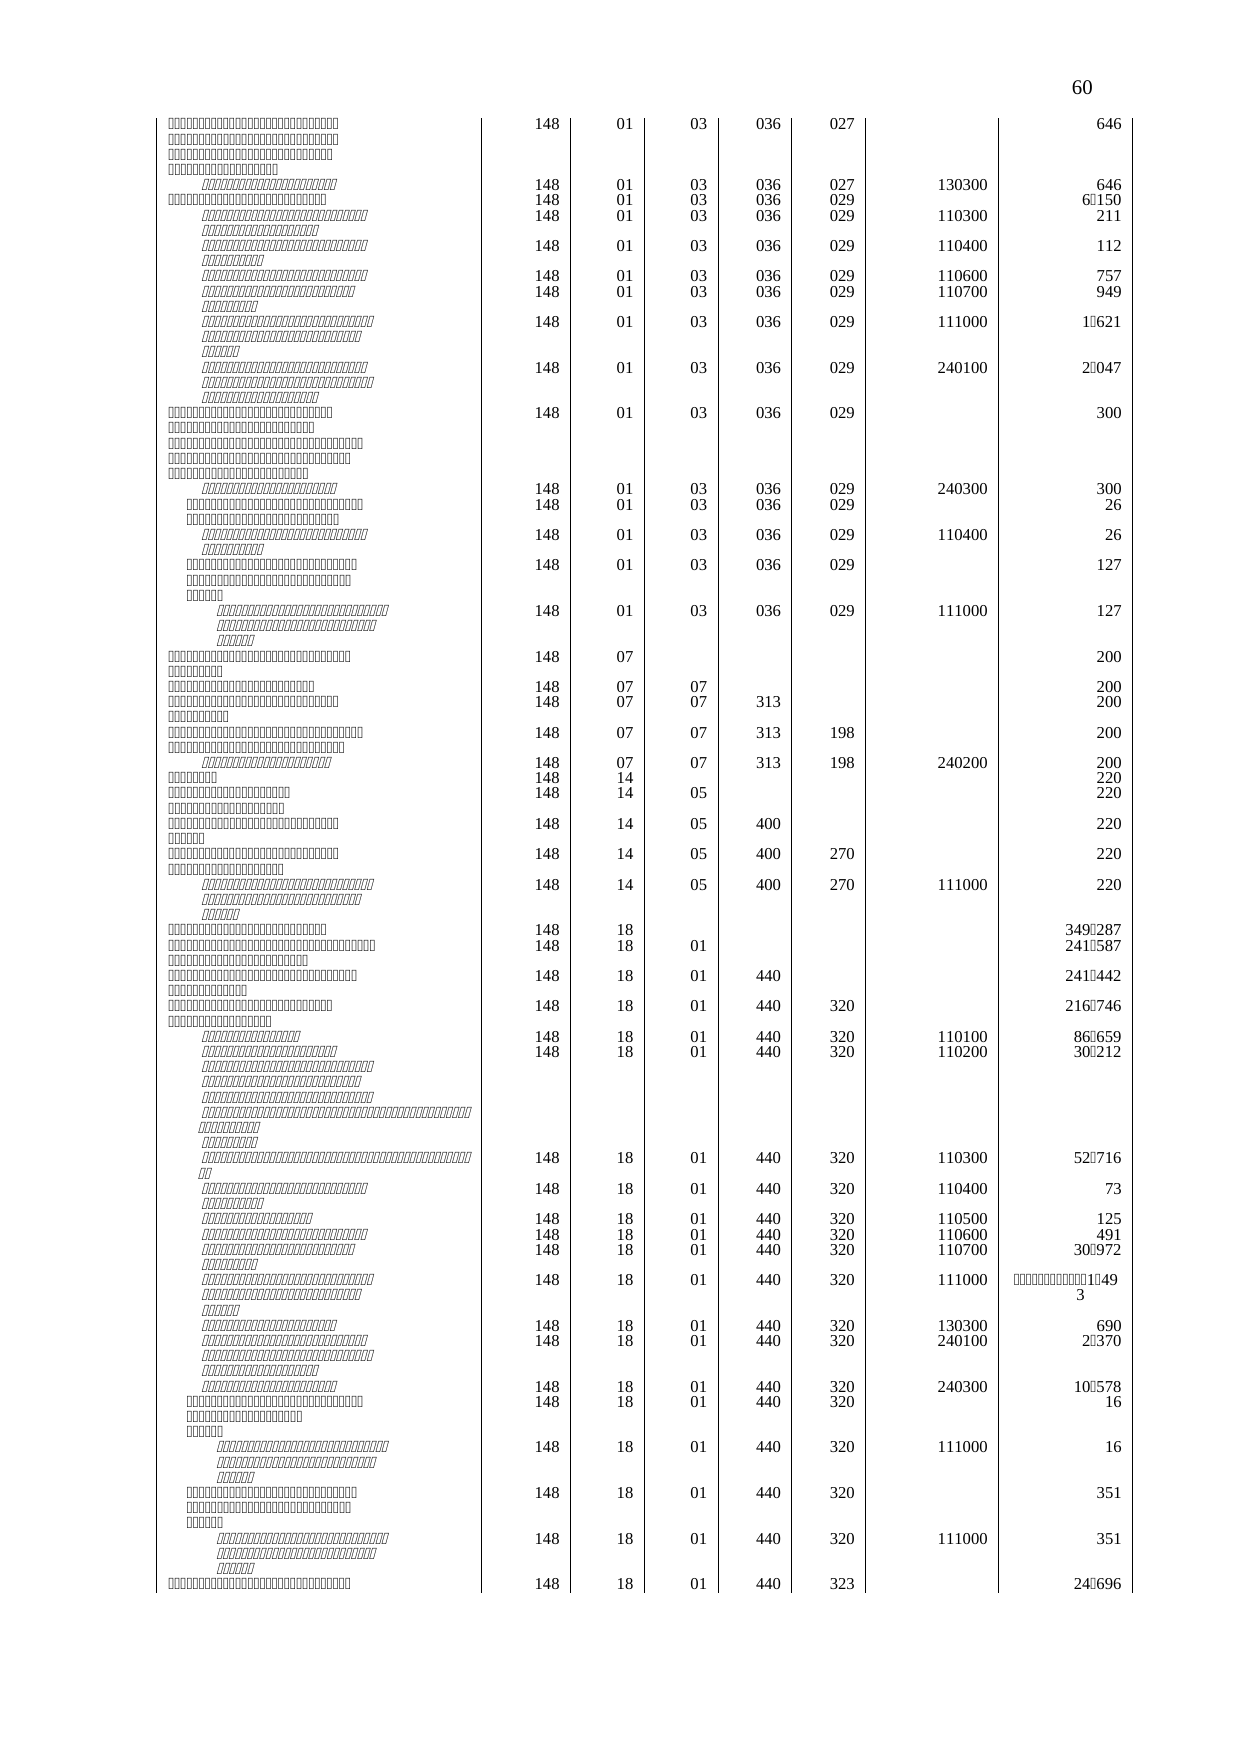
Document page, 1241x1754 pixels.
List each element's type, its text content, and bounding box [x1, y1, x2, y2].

table_cell  [999, 879, 1132, 924]
table_cell  [866, 757, 998, 772]
table_cell  [571, 209, 644, 240]
table_cell  [792, 1031, 865, 1046]
table_cell [1133, 939, 1163, 970]
table_cell  [792, 498, 865, 529]
table_cell  [792, 1274, 865, 1319]
table_cell  [645, 498, 718, 529]
table_cell  [999, 316, 1132, 361]
table_cell  [645, 696, 718, 726]
table_cell  [482, 559, 570, 605]
table_cell  [157, 1213, 481, 1228]
table_cell [792, 696, 865, 726]
table_cell  [719, 194, 791, 209]
table_cell  [645, 1320, 718, 1335]
table_cell  [645, 1046, 718, 1152]
table_cell  [645, 179, 718, 194]
table_cell  [792, 1396, 865, 1441]
table_cell    [157, 559, 481, 605]
table_cell  [571, 1031, 644, 1046]
table_cell [1133, 1244, 1163, 1274]
table_cell  [157, 681, 481, 696]
table_cell  [792, 559, 865, 605]
table_cell [866, 848, 998, 878]
table_cell  [571, 1228, 644, 1243]
table_cell  [571, 1046, 644, 1152]
table_cell  [792, 1320, 865, 1335]
table_cell [1133, 1046, 1163, 1152]
table_cell  [719, 1578, 791, 1593]
table_cell  [482, 1335, 570, 1380]
table_cell  [571, 1244, 644, 1274]
table_cell     ­ [157, 407, 481, 483]
table_cell  [866, 1244, 998, 1274]
table_cell [1133, 179, 1163, 194]
table_cell  [999, 1533, 1132, 1578]
table_cell  [482, 194, 570, 209]
table_cell  [719, 1244, 791, 1274]
table_cell  [866, 285, 998, 316]
table_cell  [645, 1274, 718, 1319]
table_cell  [792, 1046, 865, 1152]
table_cell  [645, 939, 718, 970]
table_cell [1133, 1487, 1163, 1532]
table_cell  [645, 818, 718, 848]
table_cell [1133, 209, 1163, 240]
table_cell [1133, 1335, 1163, 1380]
table_cell  [719, 483, 791, 498]
table_cell [1133, 970, 1163, 1000]
table_cell  [792, 848, 865, 878]
table_cell  [571, 605, 644, 650]
table_cell  [571, 787, 644, 818]
table_cell  [792, 1487, 865, 1532]
table_cell  [571, 270, 644, 285]
table_cell  [482, 285, 570, 316]
table_cell [1133, 483, 1163, 498]
table_cell [1133, 498, 1163, 529]
table_cell  [157, 772, 481, 787]
table_cell [1133, 696, 1163, 726]
table_cell  [999, 529, 1132, 559]
table_cell  [645, 559, 718, 605]
table_cell [866, 559, 998, 605]
table_cell  [866, 1441, 998, 1487]
table_cell    [157, 1441, 481, 1487]
table_cell   [157, 726, 481, 757]
table_cell    [157, 316, 481, 361]
table_cell  [645, 726, 718, 757]
table_cell [645, 924, 718, 939]
table_cell  [792, 529, 865, 559]
table_cell [719, 924, 791, 939]
table_cell  [571, 194, 644, 209]
table_cell [866, 1396, 998, 1441]
table_cell  [571, 179, 644, 194]
table_cell  [999, 1487, 1132, 1532]
table_cell  [999, 1578, 1132, 1593]
table_cell  [482, 529, 570, 559]
table_cell  [157, 1031, 481, 1046]
table_cell [1133, 1213, 1163, 1228]
table_cell [719, 939, 791, 970]
table_cell  [482, 818, 570, 848]
table_cell  [999, 118, 1132, 179]
table_cell  [482, 179, 570, 194]
table_cell  [792, 1152, 865, 1183]
table_cell [792, 772, 865, 787]
table_cell  [719, 1380, 791, 1396]
table_cell  [866, 1228, 998, 1243]
table_cell  [792, 1228, 865, 1243]
table_cell  [645, 483, 718, 498]
table_cell [866, 1487, 998, 1532]
table_cell [1133, 1380, 1163, 1396]
table_cell  [719, 970, 791, 1000]
table_cell  [482, 498, 570, 529]
table_cell [866, 970, 998, 1000]
table_cell  [719, 361, 791, 407]
table_cell  [571, 848, 644, 878]
table_cell  [866, 605, 998, 650]
table_cell  [645, 240, 718, 270]
table_cell  [719, 1228, 791, 1243]
table_cell  [999, 605, 1132, 650]
table_cell  [571, 879, 644, 924]
table_cell  [571, 1441, 644, 1487]
table_cell  [719, 1533, 791, 1578]
table_cell  [999, 1213, 1132, 1228]
table_cell  [482, 1152, 570, 1183]
table_cell  [719, 1213, 791, 1228]
table_cell  [999, 1000, 1132, 1031]
table_cell  [482, 118, 570, 179]
table_cell  [999, 1046, 1132, 1152]
table_cell  [792, 194, 865, 209]
table_cell  [792, 1213, 865, 1228]
table_cell  [719, 757, 791, 772]
table_cell  [482, 726, 570, 757]
table_cell  [482, 1213, 570, 1228]
table_cell  [719, 270, 791, 285]
table_cell  [999, 818, 1132, 848]
table_cell  [866, 209, 998, 240]
table_cell  [999, 848, 1132, 878]
table_cell  [571, 1183, 644, 1213]
table_cell  [157, 1320, 481, 1335]
table_cell  [999, 498, 1132, 529]
table_cell  [719, 696, 791, 726]
table_cell  [571, 1000, 644, 1031]
table_cell   [157, 787, 481, 818]
table_cell    [157, 1274, 481, 1319]
table_cell [866, 407, 998, 483]
table_cell  [645, 1380, 718, 1396]
table_cell  [999, 757, 1132, 772]
table_cell [1133, 240, 1163, 270]
table_cell [1133, 1152, 1163, 1183]
table_cell  [866, 316, 998, 361]
table_cell  [866, 1031, 998, 1046]
table_cell [1133, 1274, 1163, 1319]
table_cell  [571, 818, 644, 848]
table_cell  [482, 483, 570, 498]
table_cell  [792, 285, 865, 316]
table_cell  [866, 879, 998, 924]
table_cell  [719, 726, 791, 757]
table_cell  [571, 1213, 644, 1228]
table_cell  [792, 209, 865, 240]
table_cell  [792, 1244, 865, 1274]
table_cell  [719, 605, 791, 650]
table_cell  [645, 1487, 718, 1532]
table_cell  [719, 1396, 791, 1441]
table_cell  [645, 1578, 718, 1593]
table_cell  [719, 1441, 791, 1487]
table_cell  [482, 1274, 570, 1319]
table_cell  [792, 179, 865, 194]
table_cell  [571, 1335, 644, 1380]
table_cell  [645, 1228, 718, 1243]
table_cell  [719, 240, 791, 270]
table_cell  [645, 970, 718, 1000]
table_cell  [719, 1000, 791, 1031]
table_cell [1133, 559, 1163, 605]
table_cell  [482, 650, 570, 681]
table_cell [866, 194, 998, 209]
table_cell  [866, 1335, 998, 1380]
table_cell  [999, 209, 1132, 240]
table_cell  [999, 407, 1132, 483]
table_cell  [157, 757, 481, 772]
table_cell  [482, 1320, 570, 1335]
table_cell  [999, 1274, 1132, 1319]
table_cell  [792, 240, 865, 270]
table_cell  [792, 270, 865, 285]
table_cell  [719, 1183, 791, 1213]
table_cell [1133, 1441, 1163, 1487]
table_cell [866, 1578, 998, 1593]
table_cell  [719, 1320, 791, 1335]
table_cell  [719, 118, 791, 179]
table_cell    [157, 879, 481, 924]
table_cell  [792, 1578, 865, 1593]
table_cell  [792, 726, 865, 757]
table_cell [1133, 605, 1163, 650]
table_cell  [482, 1244, 570, 1274]
table_cell  [999, 270, 1132, 285]
table_cell  [792, 1183, 865, 1213]
table_cell [866, 939, 998, 970]
table_cell  [482, 1228, 570, 1243]
table_cell  [645, 605, 718, 650]
table_cell  [571, 772, 644, 787]
table_cell  [571, 1396, 644, 1441]
table_cell  [999, 559, 1132, 605]
table_cell  [792, 316, 865, 361]
table_cell  [482, 605, 570, 650]
table_cell  [999, 240, 1132, 270]
table_cell [866, 924, 998, 939]
table_cell    [157, 1335, 481, 1380]
table_cell  [999, 1335, 1132, 1380]
table_cell  [157, 1578, 481, 1593]
table_cell [1133, 316, 1163, 361]
table_cell [1133, 1320, 1163, 1335]
table_cell  [645, 407, 718, 483]
table_cell  [999, 1396, 1132, 1441]
table_cell  [571, 681, 644, 696]
table_cell  [999, 1244, 1132, 1274]
table_cell [1133, 361, 1163, 407]
table_cell [1133, 726, 1163, 757]
table_cell  [792, 605, 865, 650]
table_cell  [482, 209, 570, 240]
table_cell [1133, 1031, 1163, 1046]
table_cell  [482, 757, 570, 772]
table_cell [866, 681, 998, 696]
table_cell  [482, 1380, 570, 1396]
table_cell  [719, 529, 791, 559]
table_cell  [792, 1380, 865, 1396]
table_cell  [571, 483, 644, 498]
table_cell   [157, 498, 481, 529]
table_cell  [792, 407, 865, 483]
table_cell  [866, 1320, 998, 1335]
table_cell [1133, 118, 1163, 179]
table_cell   [157, 650, 481, 681]
table_cell  [645, 285, 718, 316]
table_cell    [157, 1533, 481, 1578]
table_cell  [571, 1533, 644, 1578]
table_cell  [999, 179, 1132, 194]
table_cell  [866, 529, 998, 559]
table_cell  [157, 179, 481, 194]
table_cell  [482, 1046, 570, 1152]
table_cell  [792, 757, 865, 772]
table_cell   [157, 1183, 481, 1213]
table_cell [645, 772, 718, 787]
table_cell [1133, 757, 1163, 772]
table_cell  [157, 1152, 481, 1183]
table_cell  [571, 285, 644, 316]
table_cell   [157, 848, 481, 878]
table_cell  [482, 924, 570, 939]
table_cell  [482, 361, 570, 407]
table_cell  [157, 1380, 481, 1396]
table_cell [1133, 529, 1163, 559]
table_cell  [157, 924, 481, 939]
table_cell  [571, 924, 644, 939]
table_cell  [482, 407, 570, 483]
table_cell [645, 650, 718, 681]
table_cell  [645, 1031, 718, 1046]
table_cell  [482, 1031, 570, 1046]
table_cell  [571, 1380, 644, 1396]
table_cell  [999, 1228, 1132, 1243]
table_cell  [999, 696, 1132, 726]
table_cell  [999, 361, 1132, 407]
table_cell  [645, 1000, 718, 1031]
table_cell  [645, 361, 718, 407]
table_cell  [866, 1274, 998, 1319]
table_cell  [645, 681, 718, 696]
table_cell [1133, 194, 1163, 209]
table_cell [1133, 1578, 1163, 1593]
table_cell  [719, 407, 791, 483]
table_cell  [866, 240, 998, 270]
table_cell  [999, 726, 1132, 757]
table_cell  [571, 559, 644, 605]
table_cell  [719, 498, 791, 529]
table_cell  [571, 1320, 644, 1335]
table_cell  [792, 1000, 865, 1031]
table_cell  [571, 1487, 644, 1532]
table_cell  [482, 240, 570, 270]
table_cell  [482, 970, 570, 1000]
table_cell  [866, 361, 998, 407]
table_cell [1133, 407, 1163, 483]
table_cell  [999, 1441, 1132, 1487]
table_cell [866, 818, 998, 848]
table_cell [1133, 285, 1163, 316]
table_cell  [571, 757, 644, 772]
table_cell  [482, 696, 570, 726]
table_cell  [719, 209, 791, 240]
table_cell [1133, 681, 1163, 696]
table_cell  [645, 1441, 718, 1487]
table_cell  [482, 1487, 570, 1532]
table_cell    [157, 1396, 481, 1441]
table_cell  [719, 1152, 791, 1183]
table_cell  [792, 1441, 865, 1487]
table_cell [1133, 818, 1163, 848]
table_cell [792, 818, 865, 848]
table_cell  [571, 696, 644, 726]
table_cell  [719, 1031, 791, 1046]
table_cell  [571, 1578, 644, 1593]
table_cell  [999, 924, 1132, 939]
table_cell   [157, 285, 481, 316]
table_cell  [719, 179, 791, 194]
table_cell  [645, 194, 718, 209]
table_cell  [645, 879, 718, 924]
table_cell  [999, 1320, 1132, 1335]
table_cell  [645, 270, 718, 285]
table_cell  [866, 1183, 998, 1213]
table_cell  [645, 757, 718, 772]
table_cell  [719, 818, 791, 848]
table_cell  [482, 1441, 570, 1487]
table_cell  [571, 407, 644, 483]
table_cell  [645, 209, 718, 240]
table_cell  [719, 559, 791, 605]
table_cell [1133, 787, 1163, 818]
table_cell  [792, 879, 865, 924]
table_cell  [571, 1274, 644, 1319]
table_cell  [719, 848, 791, 878]
table_cell  [645, 787, 718, 818]
table_cell  [482, 1578, 570, 1593]
table_cell  [999, 1152, 1132, 1183]
table_cell  [482, 1533, 570, 1578]
table_cell [1133, 772, 1163, 787]
table_cell [1133, 270, 1163, 285]
table_cell [1133, 879, 1163, 924]
table_cell  [482, 939, 570, 970]
table_cell [866, 650, 998, 681]
table_cell   [157, 1244, 481, 1274]
table_cell  [999, 285, 1132, 316]
table_cell  [999, 787, 1132, 818]
table_cell [792, 650, 865, 681]
table_cell  [999, 194, 1132, 209]
table_cell  [792, 1335, 865, 1380]
table_cell [1133, 1228, 1163, 1243]
table_cell  [645, 1244, 718, 1274]
table_cell [866, 118, 998, 179]
table_cell  [157, 194, 481, 209]
table_cell  [999, 1183, 1132, 1213]
table_cell  [792, 483, 865, 498]
table_cell  [719, 1335, 791, 1380]
table_cell [1133, 650, 1163, 681]
table_cell [792, 787, 865, 818]
table_cell  [866, 179, 998, 194]
table_cell  [719, 1274, 791, 1319]
table_cell [866, 1000, 998, 1031]
table_cell  [645, 1533, 718, 1578]
table_cell       [157, 1046, 481, 1152]
table_cell  [482, 681, 570, 696]
table_cell [1133, 848, 1163, 878]
table_cell  [571, 970, 644, 1000]
table_cell [1133, 1000, 1163, 1031]
table_cell  [999, 939, 1132, 970]
table_cell  [645, 1152, 718, 1183]
table_cell  [645, 118, 718, 179]
table_cell [792, 924, 865, 939]
table_cell [1133, 1396, 1163, 1441]
table_cell  [866, 1380, 998, 1396]
table_cell  [571, 240, 644, 270]
table_cell  [719, 285, 791, 316]
table_cell   [157, 696, 481, 726]
table_cell   [157, 970, 481, 1000]
table_cell  [482, 316, 570, 361]
table_cell  [482, 879, 570, 924]
table_cell [719, 787, 791, 818]
table_cell [1133, 1533, 1163, 1578]
table_cell   [157, 529, 481, 559]
table_cell  [792, 118, 865, 179]
table_cell   [157, 1000, 481, 1031]
table_cell  [482, 848, 570, 878]
table_cell  [719, 1046, 791, 1152]
table_cell [719, 772, 791, 787]
table_cell [792, 970, 865, 1000]
table_cell  [866, 1213, 998, 1228]
table_cell  [792, 1533, 865, 1578]
table_cell  [571, 361, 644, 407]
table_cell  [571, 650, 644, 681]
table_cell  [999, 681, 1132, 696]
table_cell  [645, 1396, 718, 1441]
table_cell  [157, 270, 481, 285]
table_cell  [482, 1183, 570, 1213]
table_cell  [482, 1396, 570, 1441]
table_cell [866, 772, 998, 787]
table_cell [866, 726, 998, 757]
table_cell  [645, 848, 718, 878]
table_cell   [157, 209, 481, 240]
table_cell [866, 498, 998, 529]
table_cell  [792, 361, 865, 407]
table_cell  [645, 316, 718, 361]
table_cell  [571, 316, 644, 361]
table_cell    [157, 605, 481, 650]
table_cell  [719, 316, 791, 361]
table_cell [1133, 924, 1163, 939]
table_cell  [482, 270, 570, 285]
table_cell  [999, 1380, 1132, 1396]
table_cell   [157, 818, 481, 848]
table_cell  [571, 118, 644, 179]
table_cell  [719, 879, 791, 924]
table_cell  [999, 772, 1132, 787]
table_cell  [999, 1031, 1132, 1046]
table_cell  [571, 498, 644, 529]
table_cell  [999, 650, 1132, 681]
table_cell [792, 681, 865, 696]
table_cell   [157, 939, 481, 970]
table_cell [866, 787, 998, 818]
table_cell  [645, 1335, 718, 1380]
table_cell  [719, 1487, 791, 1532]
table_cell [719, 650, 791, 681]
table_cell  [157, 483, 481, 498]
table_cell    [157, 1487, 481, 1532]
table_cell  [866, 483, 998, 498]
table_cell     [157, 118, 481, 179]
table_cell  [482, 1000, 570, 1031]
table_cell  [866, 1533, 998, 1578]
table_cell [866, 696, 998, 726]
table_cell  [157, 1228, 481, 1243]
table_cell  [482, 772, 570, 787]
table_cell  [866, 1152, 998, 1183]
table_cell  [645, 1213, 718, 1228]
table_cell [1133, 1183, 1163, 1213]
table_cell  [866, 1046, 998, 1152]
table_cell [792, 939, 865, 970]
table_cell   [157, 240, 481, 270]
table_cell  [645, 529, 718, 559]
table_cell  [866, 270, 998, 285]
table_cell  [571, 726, 644, 757]
table_cell  [571, 939, 644, 970]
table_cell [719, 681, 791, 696]
table_cell  [571, 529, 644, 559]
table_cell  [999, 970, 1132, 1000]
table_cell  [571, 1152, 644, 1183]
table_cell  [999, 483, 1132, 498]
table_cell  [482, 787, 570, 818]
table_cell  [645, 1183, 718, 1213]
table_cell    [157, 361, 481, 407]
